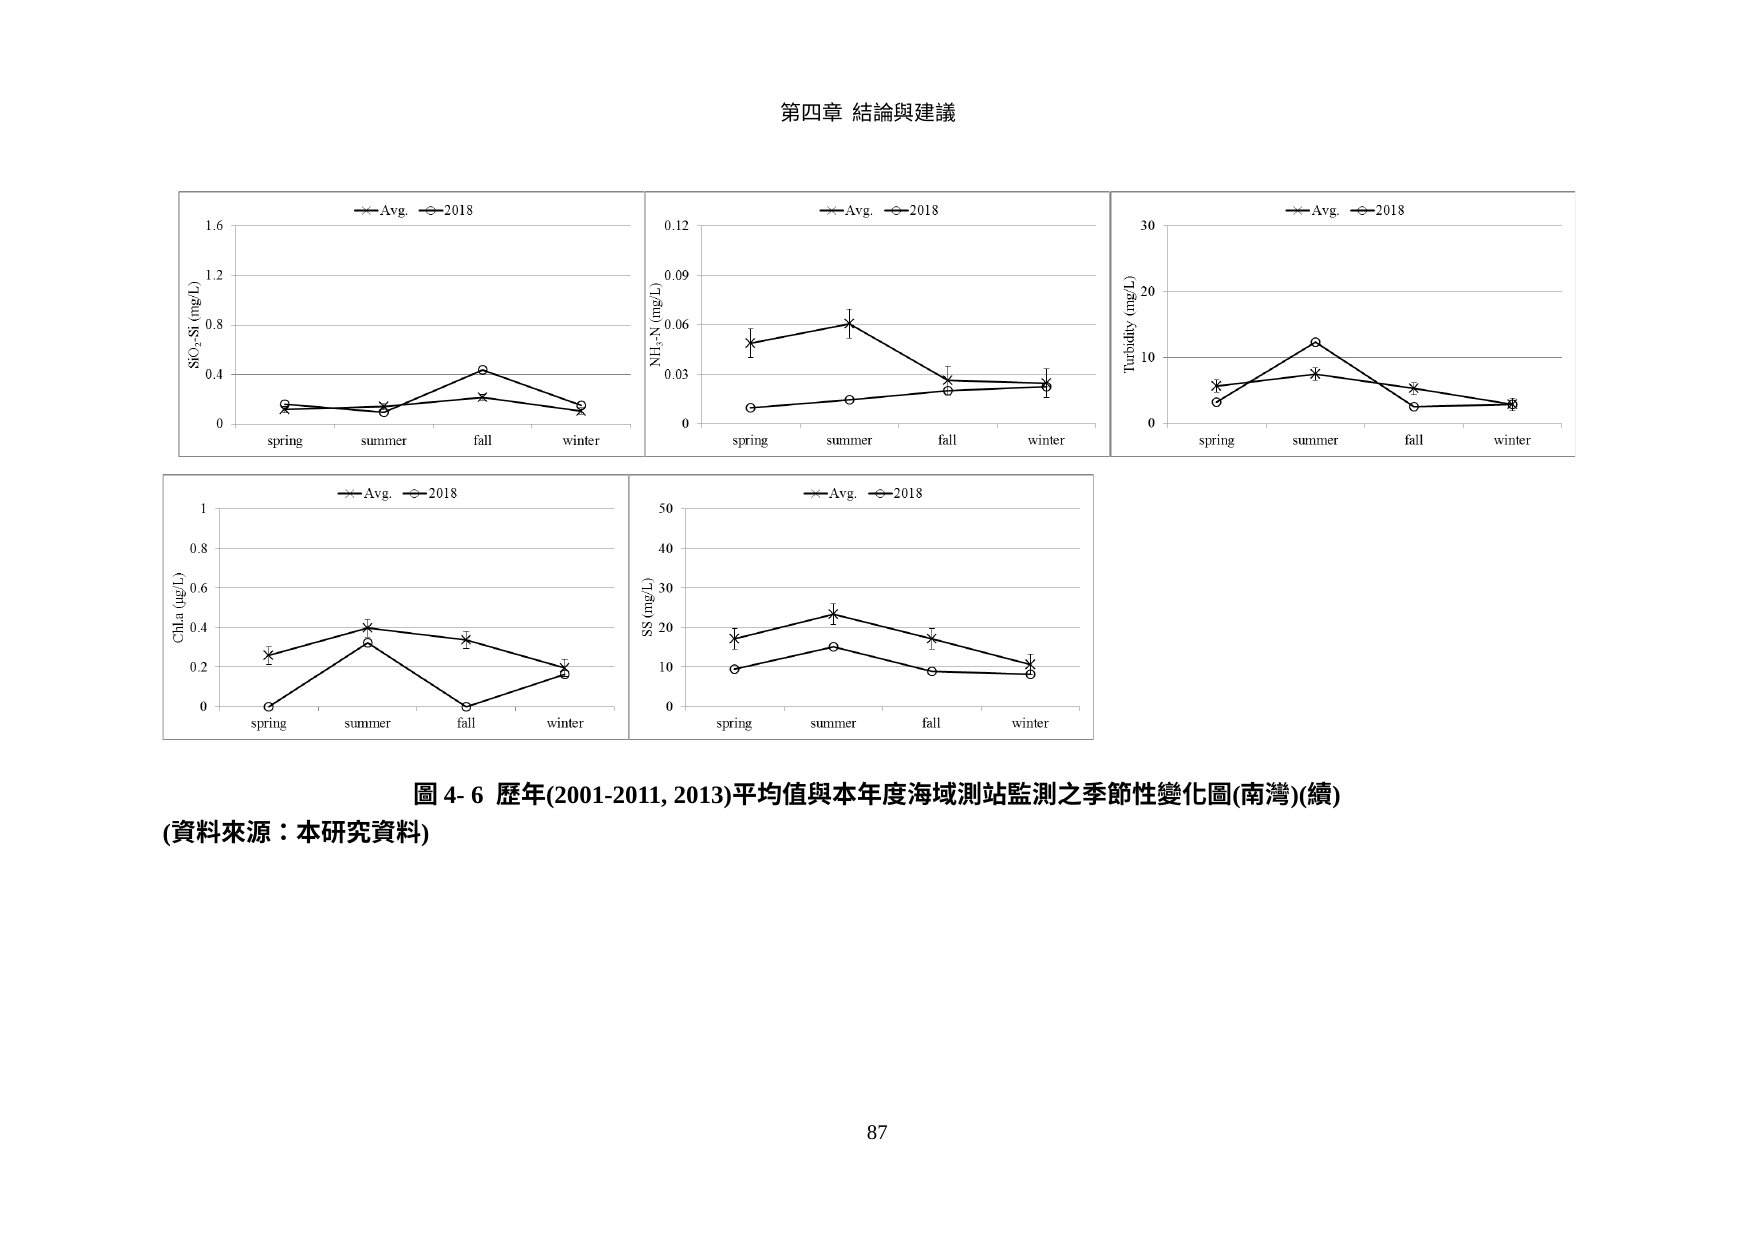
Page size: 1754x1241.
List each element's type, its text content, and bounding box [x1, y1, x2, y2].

text (資料來源：本研究資料) [150, 806, 1604, 843]
picture [162, 474, 1094, 740]
picture [178, 191, 1576, 457]
text 圖4- 6 歷年(2001-2011, 2013)平均值與本年度海域測站監測之季節性變化圖(南灣)(續) [150, 768, 1604, 806]
